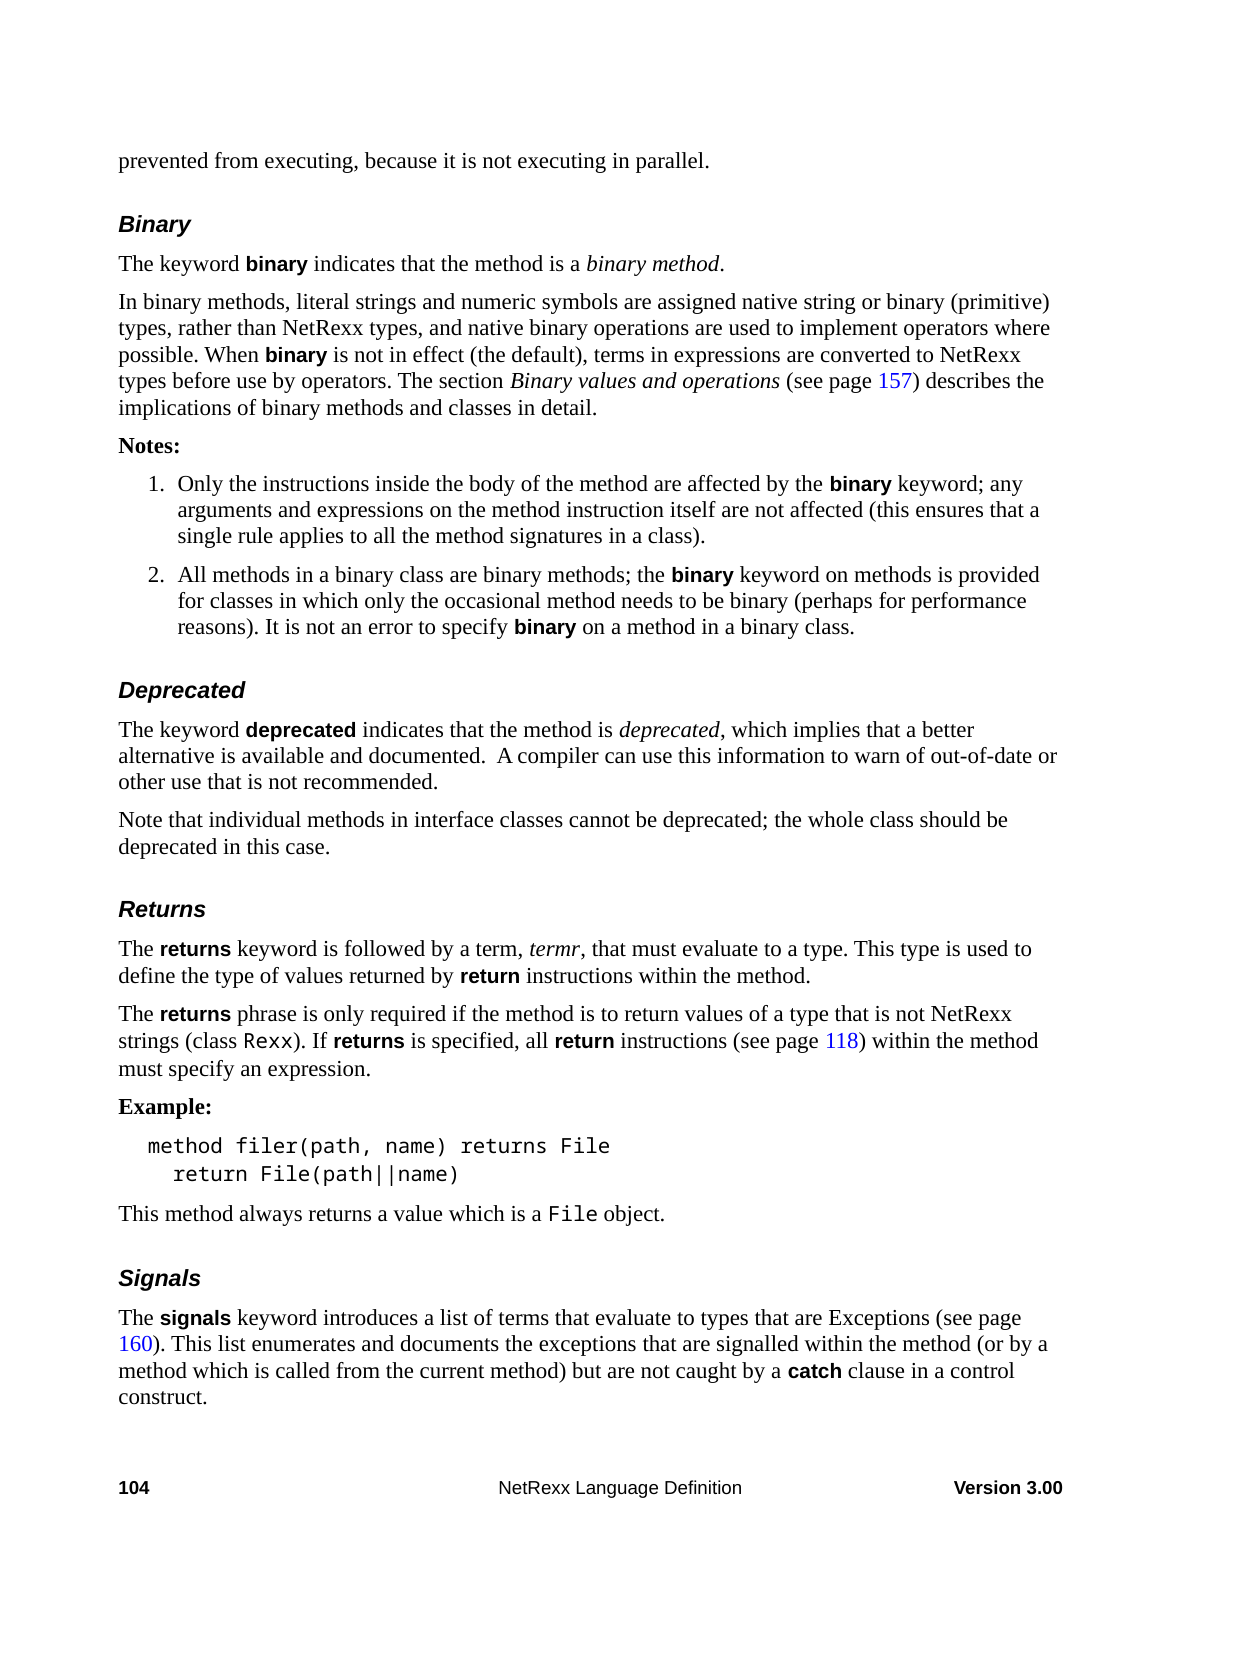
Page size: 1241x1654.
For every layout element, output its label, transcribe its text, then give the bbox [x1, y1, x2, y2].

text method filer(path, name) returns File return File(path||name) [148, 1131, 1063, 1188]
text The returns phrase is only required if the method is to return values of a type that is not NetRexx strings (class Rexx). If returns is specified, all return instructions (see page 113) within the method must specify an expression. [118, 1000, 1063, 1081]
subtitle Deprecated [118, 676, 1063, 703]
text Note that individual methods in interface classes cannot be deprecated; the whole class should be deprecated in this case. [118, 807, 1063, 859]
list All methods in a binary class are binary methods; the binary keyword on methods is provided for classes in which only the occasional method needs to be binary (perhaps for performance reasons). It is not an error to specify binary on a method in a binary class. [148, 561, 1063, 640]
subtitle Returns [118, 896, 1063, 923]
text The keyword deprecated indicates that the method is deprecated, which implies that a better alternative is available and documented. A compiler can use this information to warn of out-of-date or other use that is not recommended. [118, 716, 1063, 795]
text The keyword binary indicates that the method is a binary method. [118, 250, 1063, 276]
text In binary methods, literal strings and numeric symbols are assigned native string or binary (primitive) types, rather than NetRexx types, and native binary operations are used to implement operators where possible. When binary is not in effect (the default), terms in expressions are converted to NetRexx types before use by operators. The section Binary values and operations (see page 147) describes the implications of binary methods and classes in detail. [118, 288, 1063, 420]
text The returns keyword is followed by a term, termr, that must evaluate to a type. This type is used to define the type of values returned by return instructions within the method. [118, 935, 1063, 988]
subtitle Signals [118, 1265, 1063, 1291]
text The signals keyword introduces a list of terms that evaluate to types that are Exceptions (see page 150). This list enumerates and documents the exceptions that are signalled within the method (or by a method which is called from the current method) but are not caught by a catch clause in a control construct. [118, 1304, 1063, 1409]
text This method always returns a value which is a File object. [118, 1199, 1063, 1228]
list Only the instructions inside the body of the method are affected by the binary keyword; any arguments and expressions on the method instruction itself are not affected (this ensures that a single rule applies to all the method signatures in a class). [148, 470, 1063, 549]
text Example: [118, 1093, 1063, 1119]
subtitle Binary [118, 211, 1063, 237]
text prevented from executing, because it is not executing in parallel. [118, 148, 1063, 174]
text Notes: [118, 432, 1063, 458]
